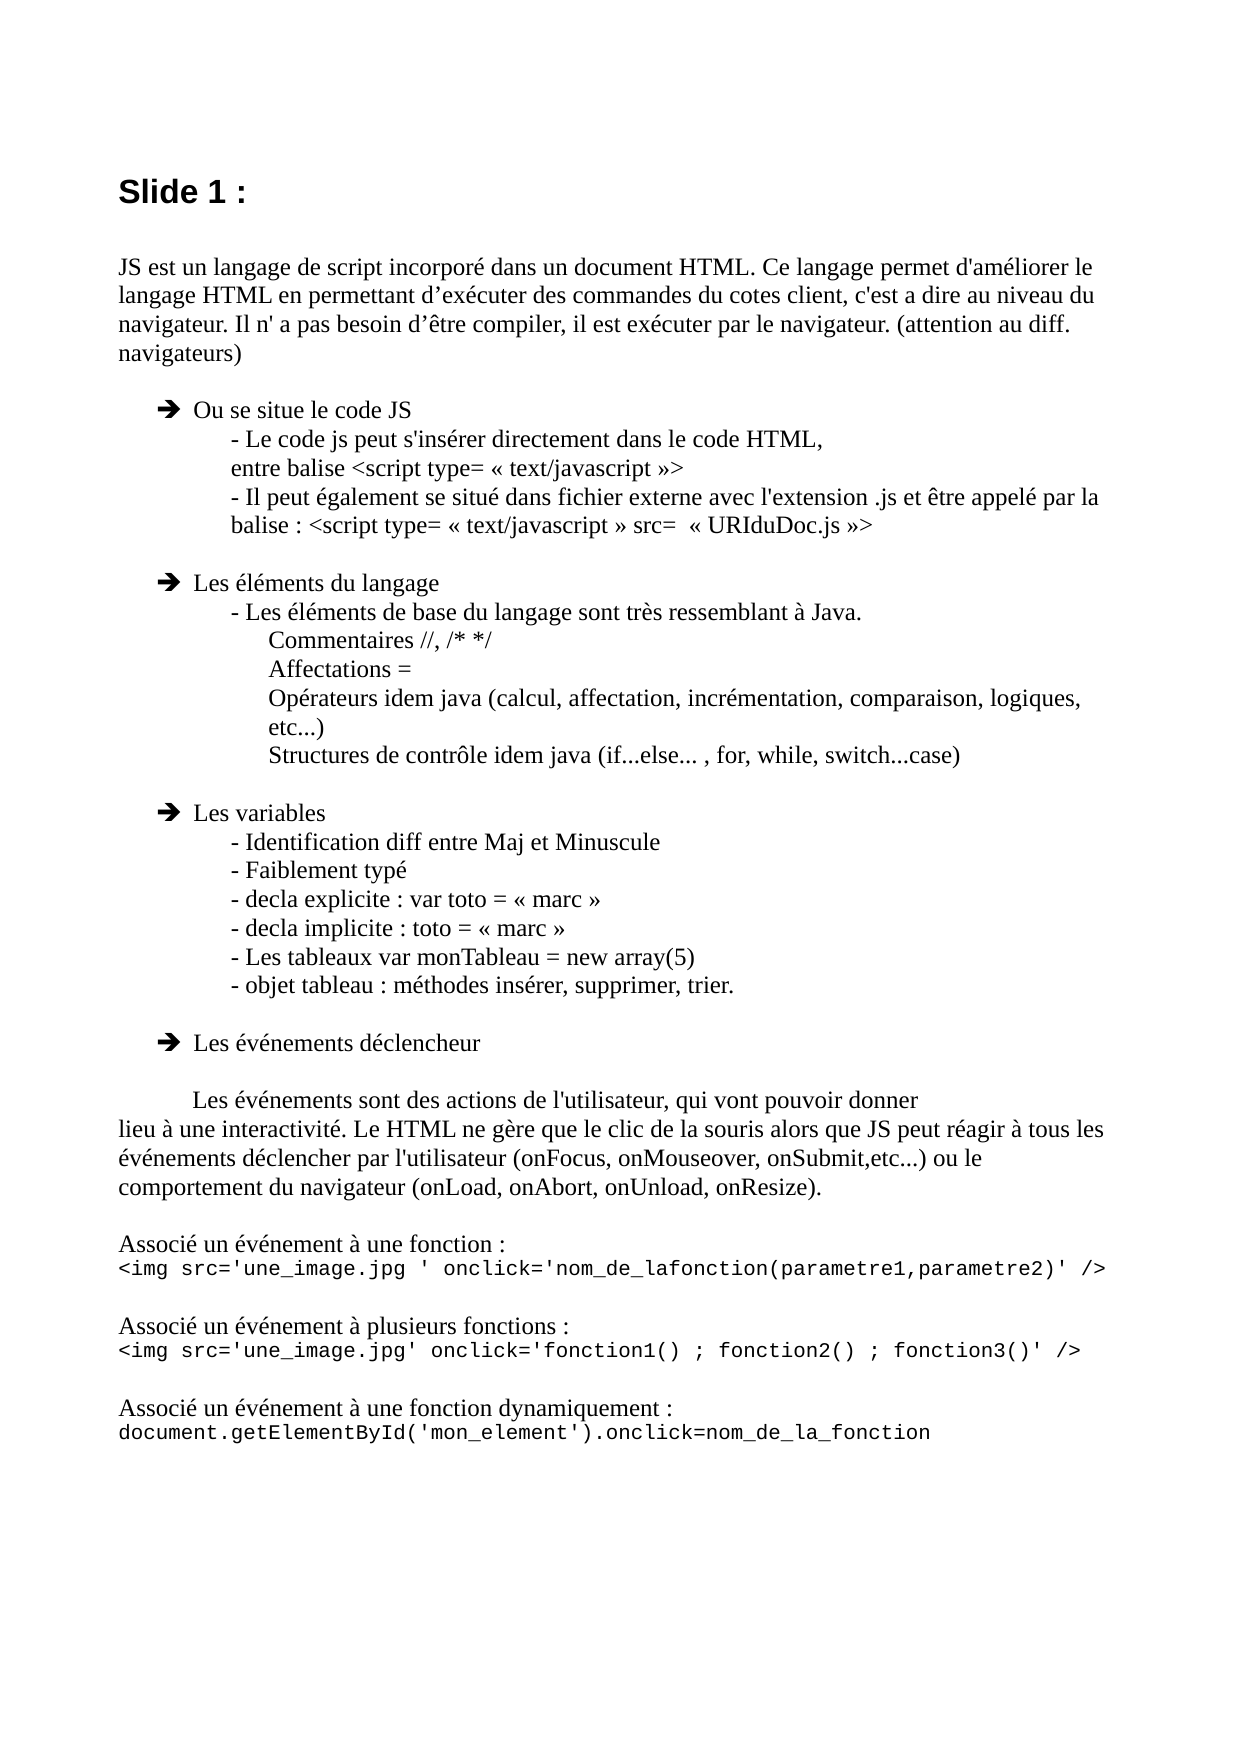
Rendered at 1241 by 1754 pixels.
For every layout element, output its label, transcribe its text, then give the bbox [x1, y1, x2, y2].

subtitle Slide 1 : [118, 172, 1122, 211]
list - decla implicite : toto = « marc » [193, 913, 1122, 942]
list - Les tableaux var monTableau = new array(5) [193, 942, 1122, 971]
text JS est un langage de script incorporé dans un document HTML. Ce langage permet d'améliorer le langage HTML en permettant d’exécuter des commandes du cotes client, c'est a dire au niveau du navigateur. Il n' a pas besoin d’être compiler, il est exécuter par le navigateur. (attention au diff. navigateurs) [118, 252, 1122, 367]
list entre balise <script type= « text/javascript »> [193, 453, 1122, 482]
list Commentaires //, /* */ [231, 626, 1122, 654]
list Les variables [156, 798, 1122, 827]
list Les événements déclencheur [156, 1028, 1122, 1057]
list - Les éléments de base du langage sont très ressemblant à Java. [193, 597, 1122, 626]
list Ou se situe le code JS [156, 396, 1122, 424]
text Associé un événement à une fonction : [118, 1229, 1122, 1258]
list - Le code js peut s'insérer directement dans le code HTML, [193, 424, 1122, 453]
list Affectations = [231, 654, 1122, 683]
list - objet tableau : méthodes insérer, supprimer, trier. [193, 971, 1122, 999]
text Associé un événement à une fonction dynamiquement : [118, 1393, 1122, 1422]
list Opérateurs idem java (calcul, affectation, incrémentation, comparaison, logiques, etc...) [231, 683, 1122, 741]
list - Faiblement typé [193, 856, 1122, 884]
list Structures de contrôle idem java (if...else... , for, while, switch...case) [231, 741, 1122, 769]
text Associé un événement à plusieurs fonctions : [118, 1311, 1122, 1340]
list - Il peut également se situé dans fichier externe avec l'extension .js et être appelé par la balise : <script type= « text/javascript » src= « URIduDoc.js »> [193, 482, 1122, 539]
list - Identification diff entre Maj et Minuscule [193, 827, 1122, 856]
text Les événements sont des actions de l'utilisateur, qui vont pouvoir donner lieu à une interactivité. Le HTML ne gère que le clic de la souris alors que JS peut réagir à tous les événements déclencher par l'utilisateur (onFocus, onMouseover, onSubmit,etc...) ou le comportement du navigateur (onLoad, onAbort, onUnload, onResize). [118, 1086, 1122, 1201]
list Les éléments du langage [156, 568, 1122, 597]
text document.getElementById('mon_element').onclick=nom_de_la_fonction [118, 1422, 1122, 1445]
text <img src='une_image.jpg' onclick='fonction1() ; fonction2() ; fonction3()' /> [118, 1340, 1122, 1363]
text <img src='une_image.jpg ' onclick='nom_de_lafonction(parametre1,parametre2)' /> [118, 1258, 1122, 1282]
list - decla explicite : var toto = « marc » [193, 884, 1122, 913]
